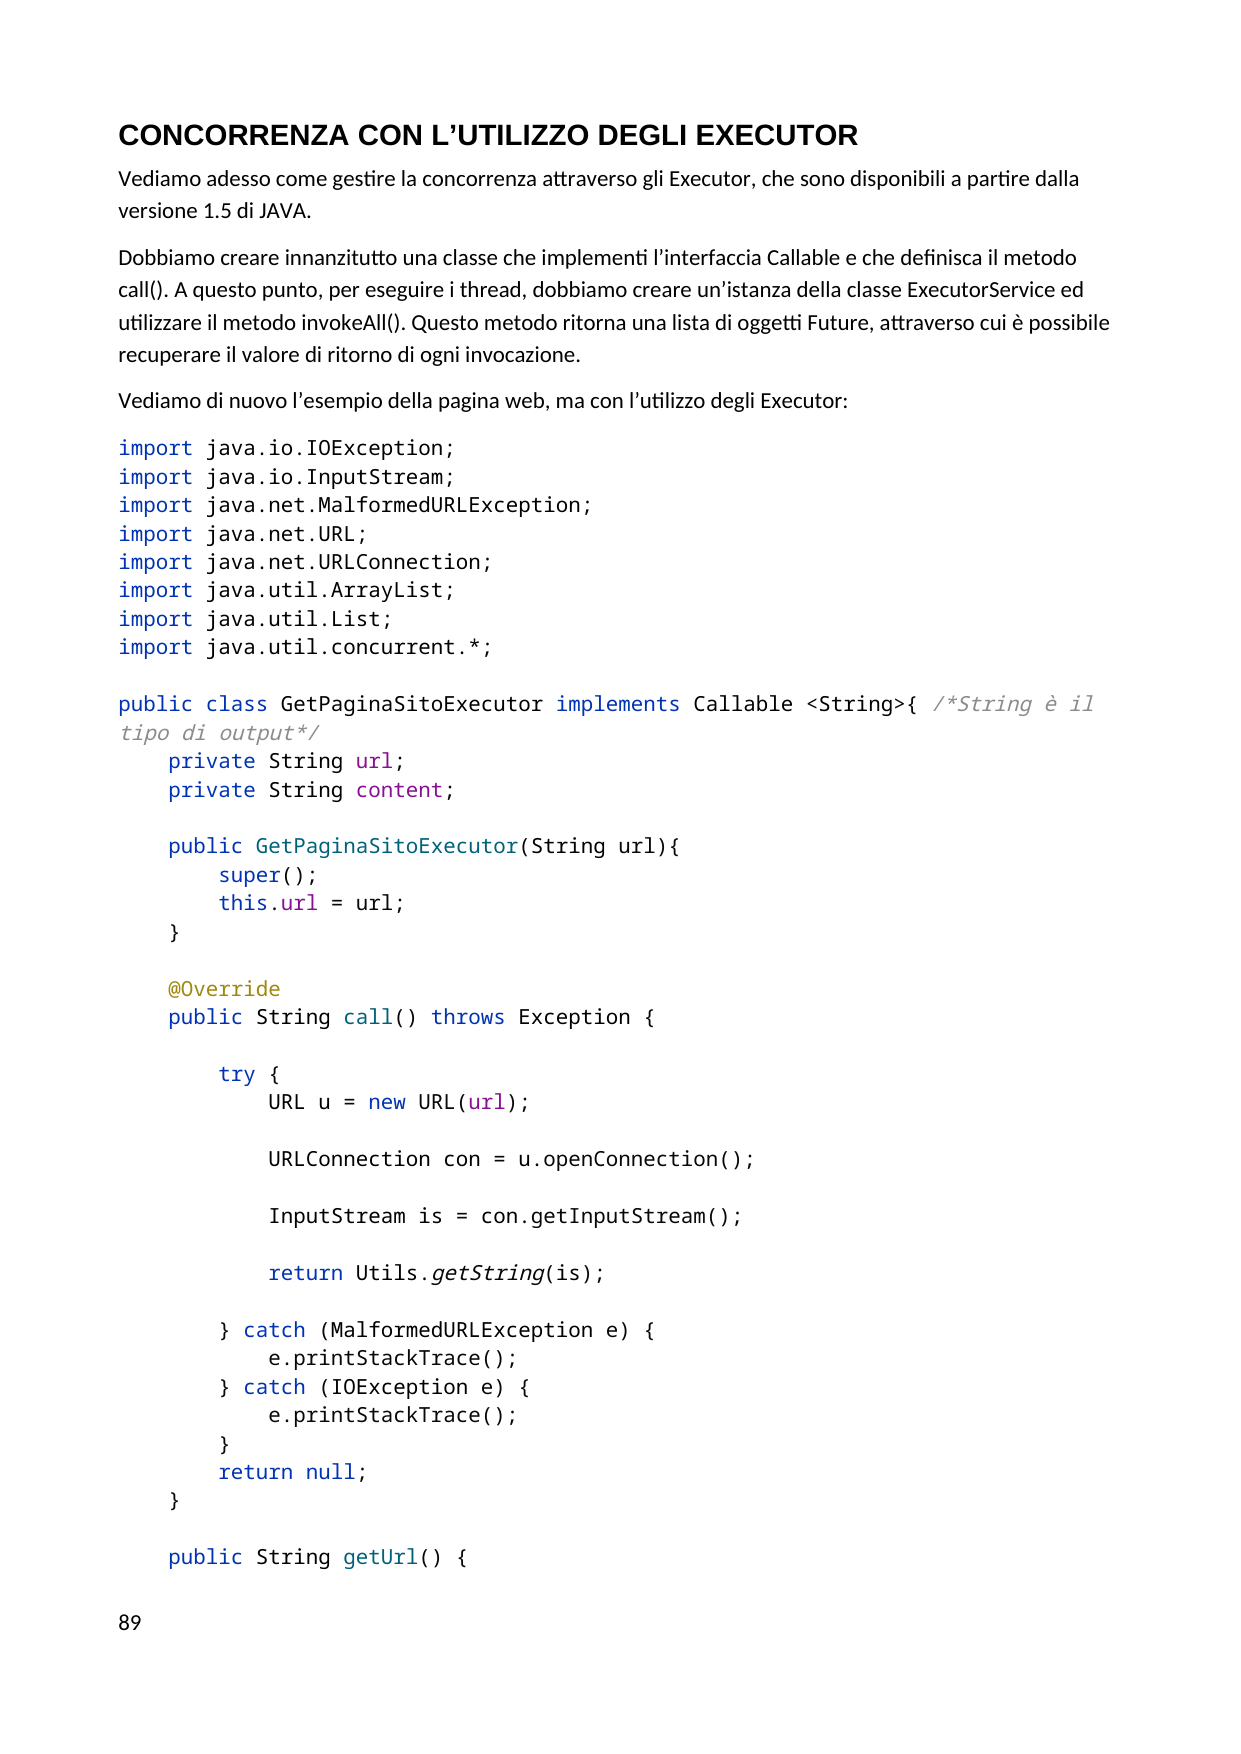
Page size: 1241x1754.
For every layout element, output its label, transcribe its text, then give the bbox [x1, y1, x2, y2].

text Vediamo di nuovo l’esempio della pagina web, ma con l’utilizzo degli Executor: [118, 387, 1122, 415]
text import java.io.IOException; import java.io.InputStream; import java.net.MalformedURLException; import java.net.URL; import java.net.URLConnection; import java.util.ArrayList; import java.util.List; import java.util.concurrent.*; public class GetPaginaSitoExecutor implements Callable <String>{ /*String è il tipo di output*/ private String url; private String content; public GetPaginaSitoExecutor(String url){ super(); this.url = url; } @Override public String call() throws Exception { try { URL u = new URL(url); URLConnection con = u.openConnection(); InputStream is = con.getInputStream(); return Utils.getString(is); } catch (MalformedURLException e) { e.printStackTrace(); } catch (IOException e) { e.printStackTrace(); } return null; } public String getUrl() { [118, 433, 1122, 1571]
text Dobbiamo creare innanzitutto una classe che implementi l’interfaccia Callable e che definisca il metodo call(). A questo punto, per eseguire i thread, dobbiamo creare un’istanza della classe ExecutorService ed utilizzare il metodo invokeAll(). Questo metodo ritorna una lista di oggetti Future, attraverso cui è possibile recuperare il valore di ritorno di ogni invocazione. [118, 243, 1122, 368]
subtitle CONCORRENZA CON L’UTILIZZO DEGLI EXECUTOR [118, 118, 1122, 152]
text Vediamo adesso come gestire la concorrenza attraverso gli Executor, che sono disponibili a partire dalla versione 1.5 di JAVA. [118, 164, 1122, 224]
